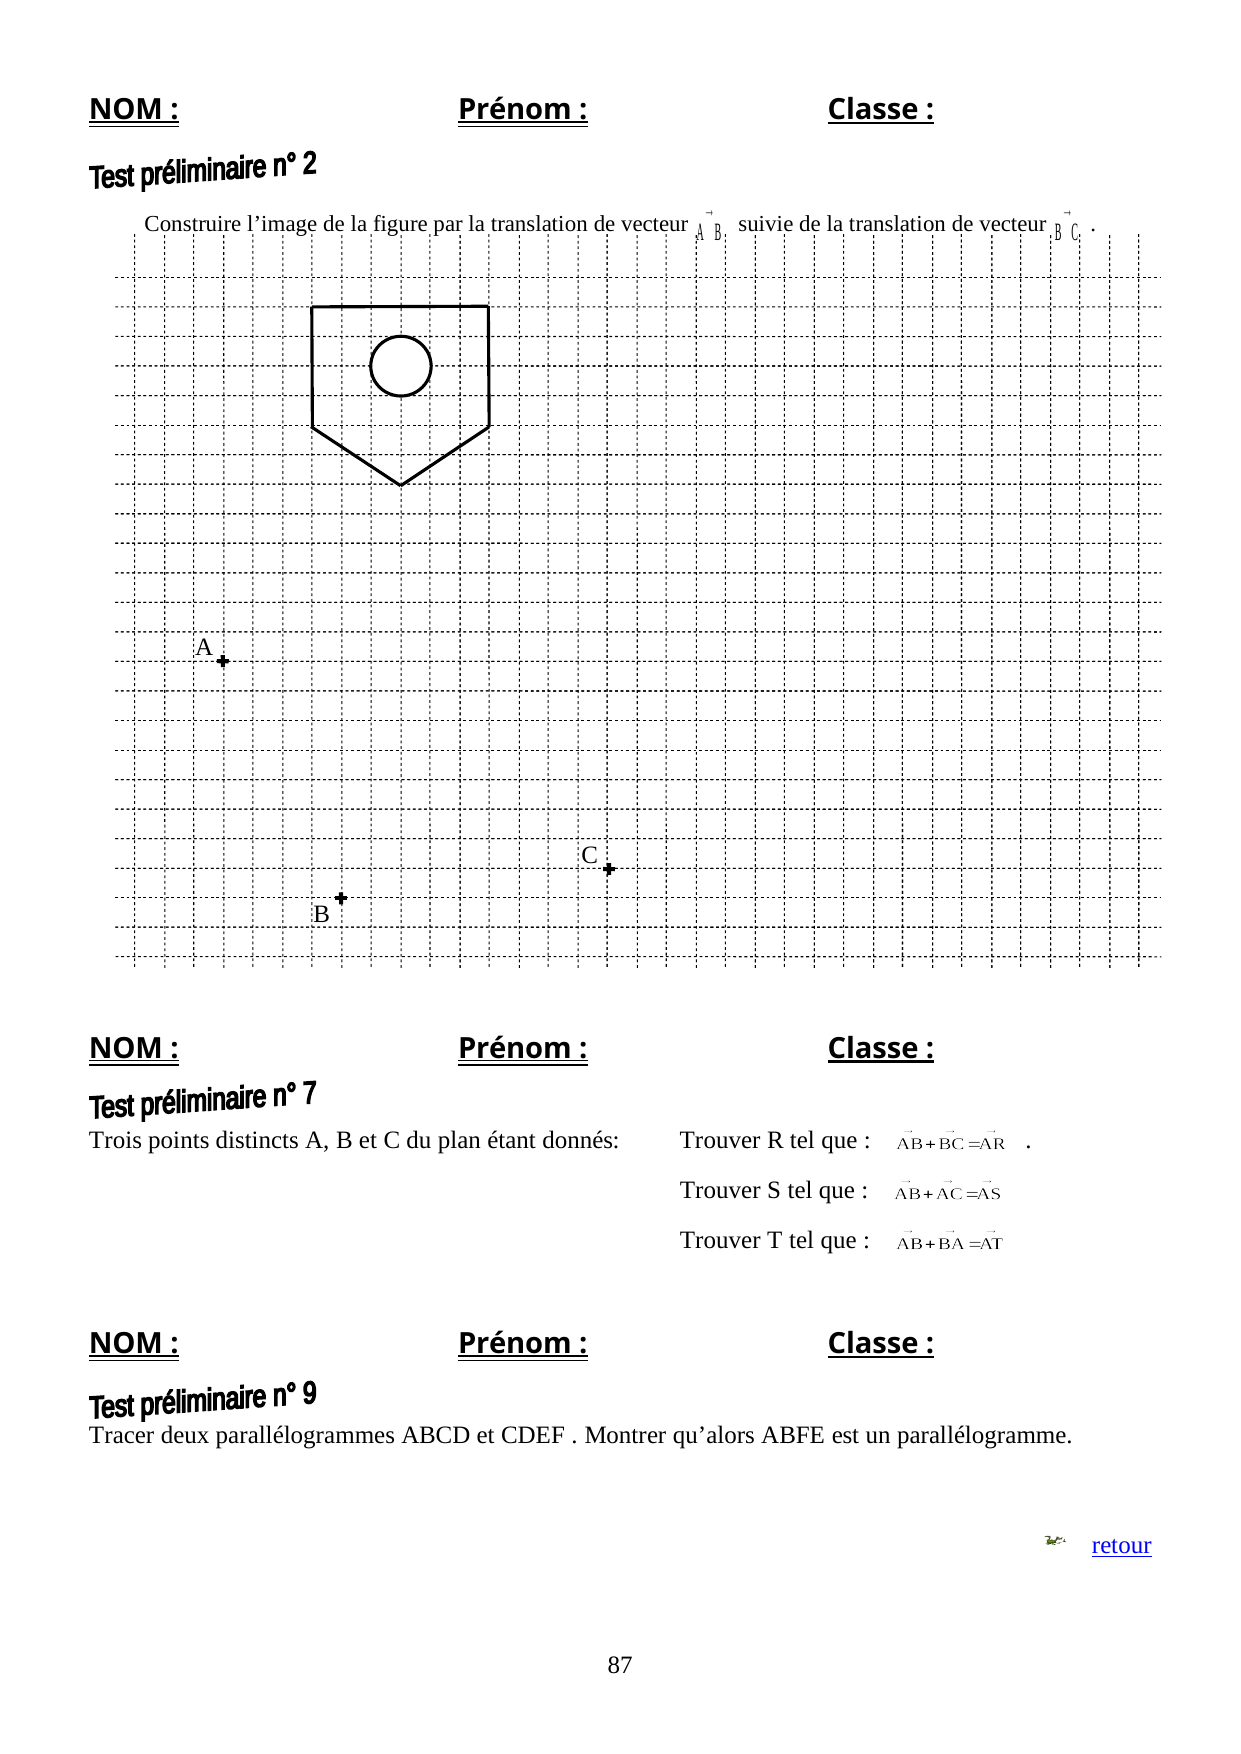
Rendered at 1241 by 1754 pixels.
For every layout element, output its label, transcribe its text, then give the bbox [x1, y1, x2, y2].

text Trouver S tel que : [89, 1164, 1151, 1214]
text Construire l’image de la figure par la translation de vecteur suivie de la translation de vecteur . [89, 205, 1151, 242]
text NOM : Prénom : Classe : [89, 1027, 1151, 1066]
text Trouver T tel que : [89, 1214, 1151, 1264]
text NOM : Prénom : Classe : [89, 1323, 1151, 1362]
text Trois points distincts A, B et C du plan étant donnés: Trouver R tel que : . [89, 1114, 1151, 1164]
text retour [89, 1526, 1151, 1559]
text NOM : Prénom : Classe : [89, 89, 1151, 128]
text Tracer deux parallélogrammes ABCD et CDEF . Montrer qu’alors ABFE est un parallélogramme. [89, 1420, 1151, 1449]
